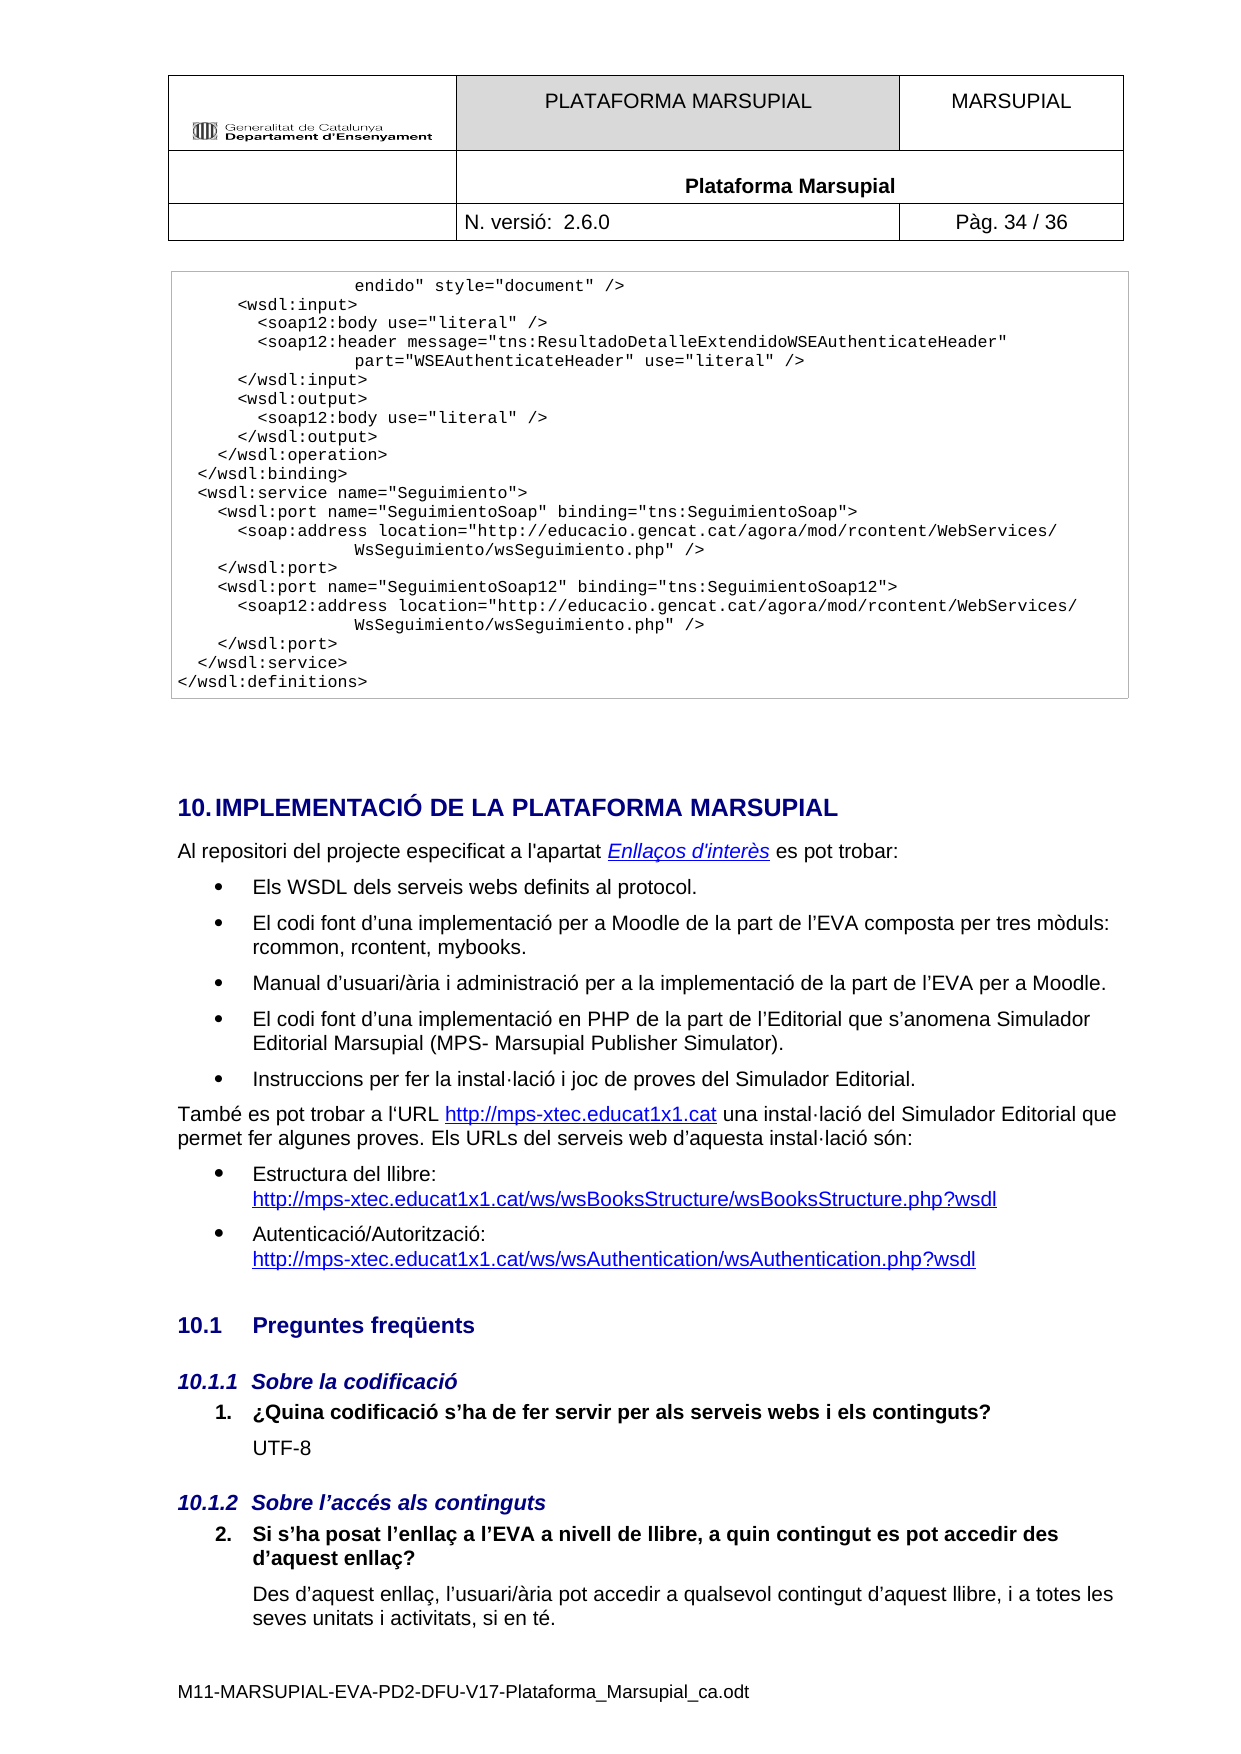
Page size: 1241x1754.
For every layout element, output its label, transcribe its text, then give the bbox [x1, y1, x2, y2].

text </wsdl:input> [177, 372, 1122, 390]
list El codi font d’una implementació en PHP de la part de l’Editorial que s’anomena Simulador Editorial Marsupial (MPS- Marsupial Publisher Simulator). [215, 1007, 1122, 1054]
text <wsdl:input> [177, 296, 1122, 315]
text <soap12:body use="literal" /> [177, 315, 1122, 334]
list El codi font d’una implementació per a Moodle de la part de l’EVA composta per tres mòduls: rcommon, rcontent, mybooks. [215, 911, 1122, 959]
text </wsdl:port> [177, 560, 1122, 579]
list Autenticació/Autorització: http://mps-xtec.educat1x1.cat/ws/wsAuthentication/wsAuthentication.php?wsdl [215, 1222, 1122, 1271]
list ¿Quina codificació s’ha de fer servir per als serveis webs i els continguts? [215, 1400, 1122, 1424]
list Els WSDL dels serveis webs definits al protocol. [215, 875, 1122, 899]
text endido" style="document" /> [172, 272, 1128, 296]
text </wsdl:operation> [177, 447, 1122, 466]
list Si s’ha posat l’enllaç a l’EVA a nivell de llibre, a quin contingut es pot accedir des d’aquest enllaç? [215, 1522, 1122, 1570]
text <soap12:header message="tns:ResultadoDetalleExtendidoWSEAuthenticateHeader" part="WSEAuthenticateHeader" use="literal" /> [177, 334, 1122, 372]
subtitle Sobre la codificació [177, 1369, 1122, 1394]
subtitle Sobre l’accés als continguts [177, 1490, 1122, 1516]
subtitle IMPLEMENTACIÓ DE LA PLATAFORMA MARSUPIAL [177, 793, 1122, 822]
text Des d’aquest enllaç, l’usuari/ària pot accedir a qualsevol contingut d’aquest llibre, i a totes les seves unitats i activitats, si en té. [252, 1581, 1122, 1629]
text <wsdl:port name="SeguimientoSoap" binding="tns:SeguimientoSoap"> [177, 503, 1122, 522]
list Estructura del llibre: http://mps-xtec.educat1x1.cat/ws/wsBooksStructure/wsBooksStructure.php?wsdl [215, 1162, 1122, 1210]
text <wsdl:port name="SeguimientoSoap12" binding="tns:SeguimientoSoap12"> [177, 579, 1122, 598]
list Instruccions per fer la instal·lació i joc de proves del Simulador Editorial. [215, 1066, 1122, 1090]
text </wsdl:output> [177, 428, 1122, 447]
text UTF-8 [252, 1436, 1122, 1460]
text Al repositori del projecte especificat a l'apartat Enllaços d'interès es pot trobar: [177, 839, 1122, 863]
text </wsdl:port> [177, 636, 1122, 654]
subtitle Preguntes freqüents [177, 1312, 1122, 1338]
text També es pot trobar a l‘URL http://mps-xtec.educat1x1.cat una instal·lació del Simulador Editorial que permet fer algunes proves. Els URLs del serveis web d’aquesta instal·lació són: [177, 1102, 1122, 1150]
text </wsdl:definitions> [172, 667, 1128, 698]
text <soap12:body use="literal" /> [177, 409, 1122, 428]
text <soap:address location="http://educacio.gencat.cat/agora/mod/rcontent/WebServices/WsSeguimiento/wsSeguimiento.php" /> [177, 522, 1122, 560]
text <wsdl:service name="Seguimiento"> [177, 485, 1122, 503]
list Manual d’usuari/ària i administració per a la implementació de la part de l’EVA per a Moodle. [215, 971, 1122, 995]
text </wsdl:binding> [177, 466, 1122, 485]
text <wsdl:output> [177, 390, 1122, 409]
text <soap12:address location="http://educacio.gencat.cat/agora/mod/rcontent/WebServices/WsSeguimiento/wsSeguimiento.php" /> [177, 598, 1122, 636]
text </wsdl:service> [177, 654, 1122, 667]
